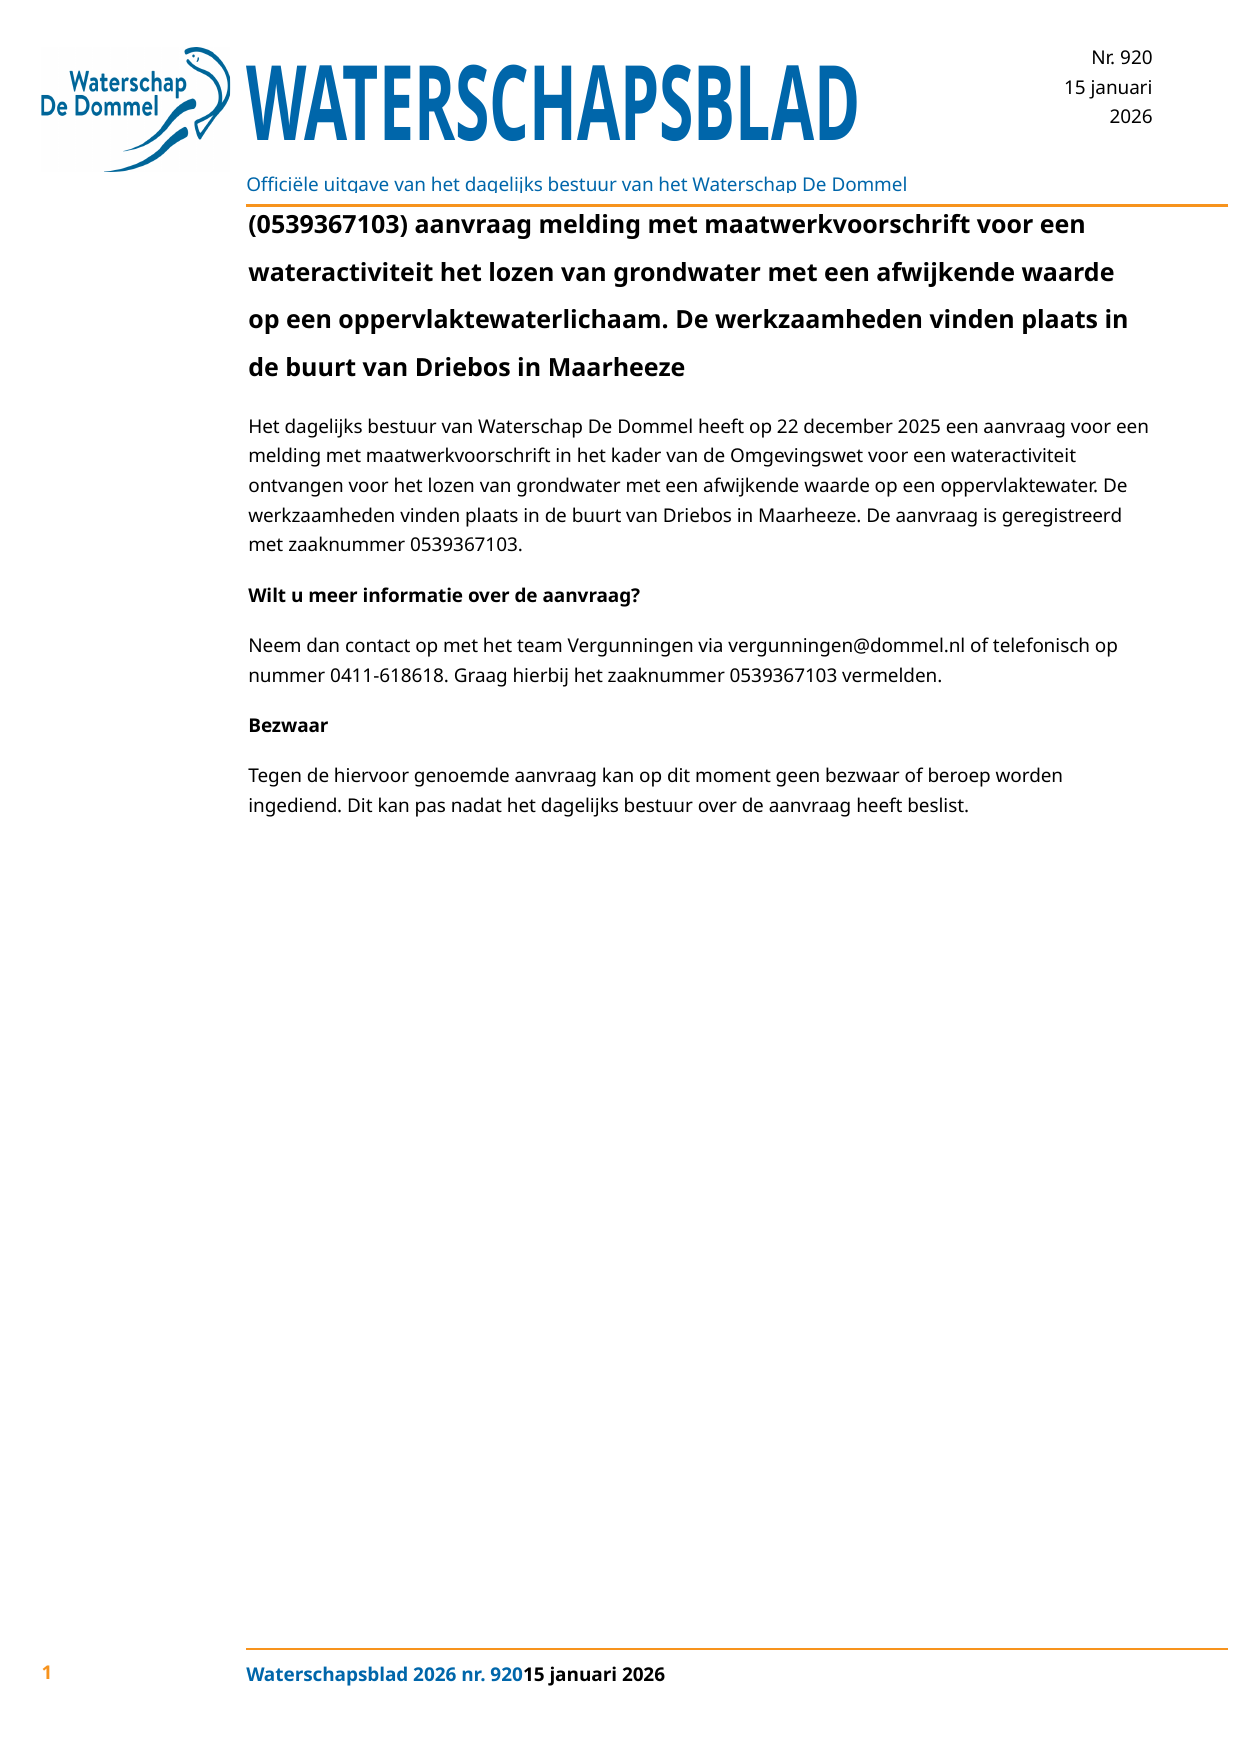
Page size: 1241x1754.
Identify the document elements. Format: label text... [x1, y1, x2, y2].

picture [41, 47, 231, 172]
text Bezwaar [248, 712, 1152, 738]
text Het dagelijks bestuur van Waterschap De Dommel heeft op 22 december 2025 een aanvraag voor een melding met maatwerkvoorschrift in het kader van de Omgevingswet voor een wateractiviteit ontvangen voor het lozen van grondwater met een afwijkende waarde op een oppervlaktewater. De werkzaamheden vinden plaats in de buurt van Driebos in Maarheeze. De aanvraag is geregistreerd met zaaknummer 0539367103. [248, 413, 1152, 557]
picture [204, 47, 231, 76]
text Tegen de hiervoor genoemde aanvraag kan op dit moment geen bezwaar of beroep worden ingediend. Dit kan pas nadat het dagelijks bestuur over de aanvraag heeft beslist. [248, 763, 1152, 818]
picture [198, 118, 210, 131]
text Wilt u meer informatie over de aanvraag? [248, 582, 1152, 608]
picture [45, 99, 51, 111]
text Neem dan contact op met het team Vergunningen via vergunningen@dommel.nl of telefonisch op nummer 0411-618618. Graag hierbij het zaaknummer 0539367103 vermelden. [248, 632, 1152, 688]
text (0539367103) aanvraag melding met maatwerkvoorschrift voor een wateractiviteit het lozen van grondwater met een afwijkende waarde op een oppervlaktewaterlichaam. De werkzaamheden vinden plaats in de buurt van Driebos in Maarheeze [248, 207, 1152, 384]
